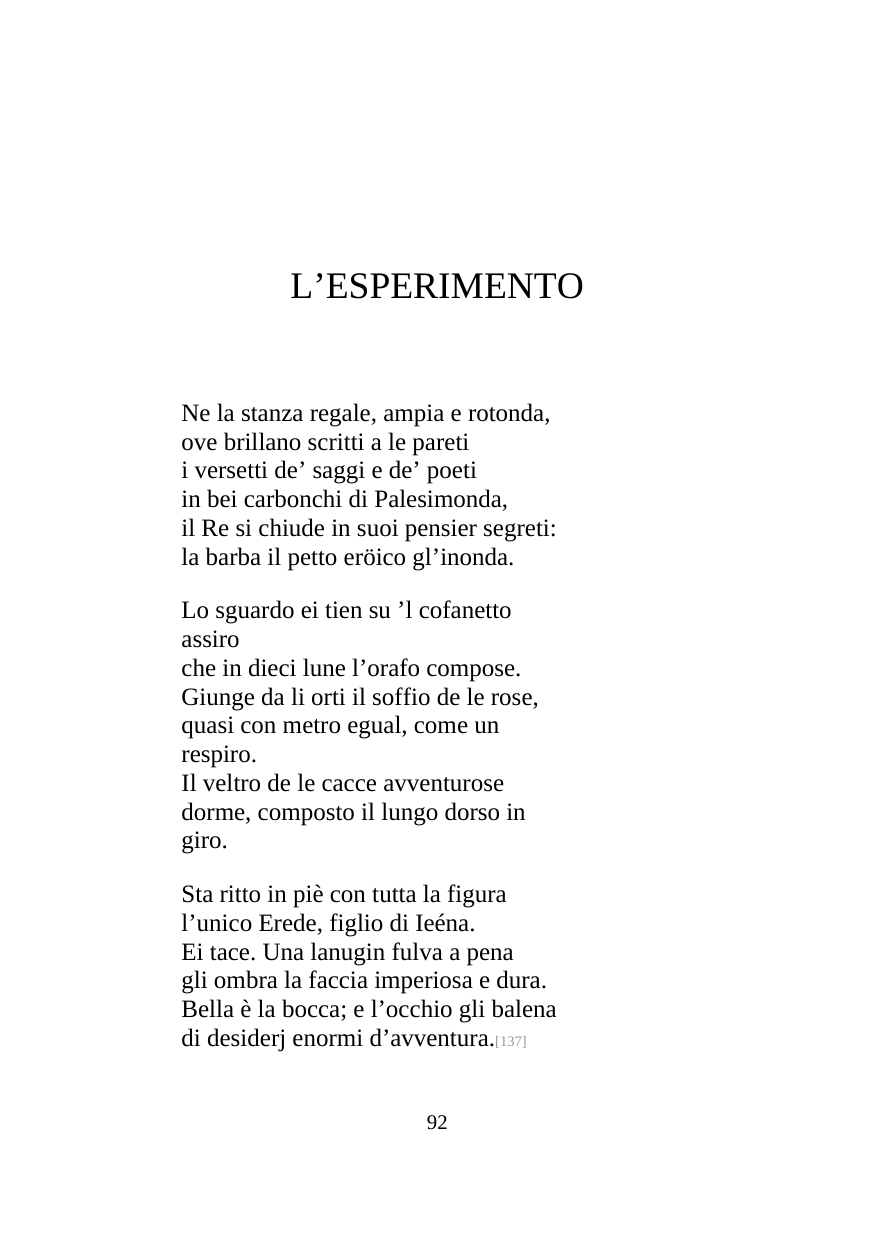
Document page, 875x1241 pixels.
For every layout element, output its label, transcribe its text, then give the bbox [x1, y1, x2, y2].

text Ne la stanza regale, ampia e rotonda, ove brillano scritti a le pareti i versetti de’ saggi e de’ poeti in bei carbonchi di Palesimonda, il Re si chiude in suoi pensier segreti: la barba il petto eröico gl’inonda. [181, 398, 569, 571]
text Sta ritto in piè con tutta la figura l’unico Erede, figlio di Ieéna. Ei tace. Una lanugin fulva a pena gli ombra la faccia imperiosa e dura. Bella è la bocca; e l’occhio gli balena di desiderj enormi d’avventura.[137] [181, 879, 569, 1052]
text Lo sguardo ei tien su ’l cofanetto assiro che in dieci lune l’orafo compose. Giunge da li orti il soffio de le rose, quasi con metro egual, come un respiro. Il veltro de le cacce avventurose dorme, composto il lungo dorso in giro. [181, 596, 569, 854]
subtitle L’ESPERIMENTO [181, 264, 693, 307]
